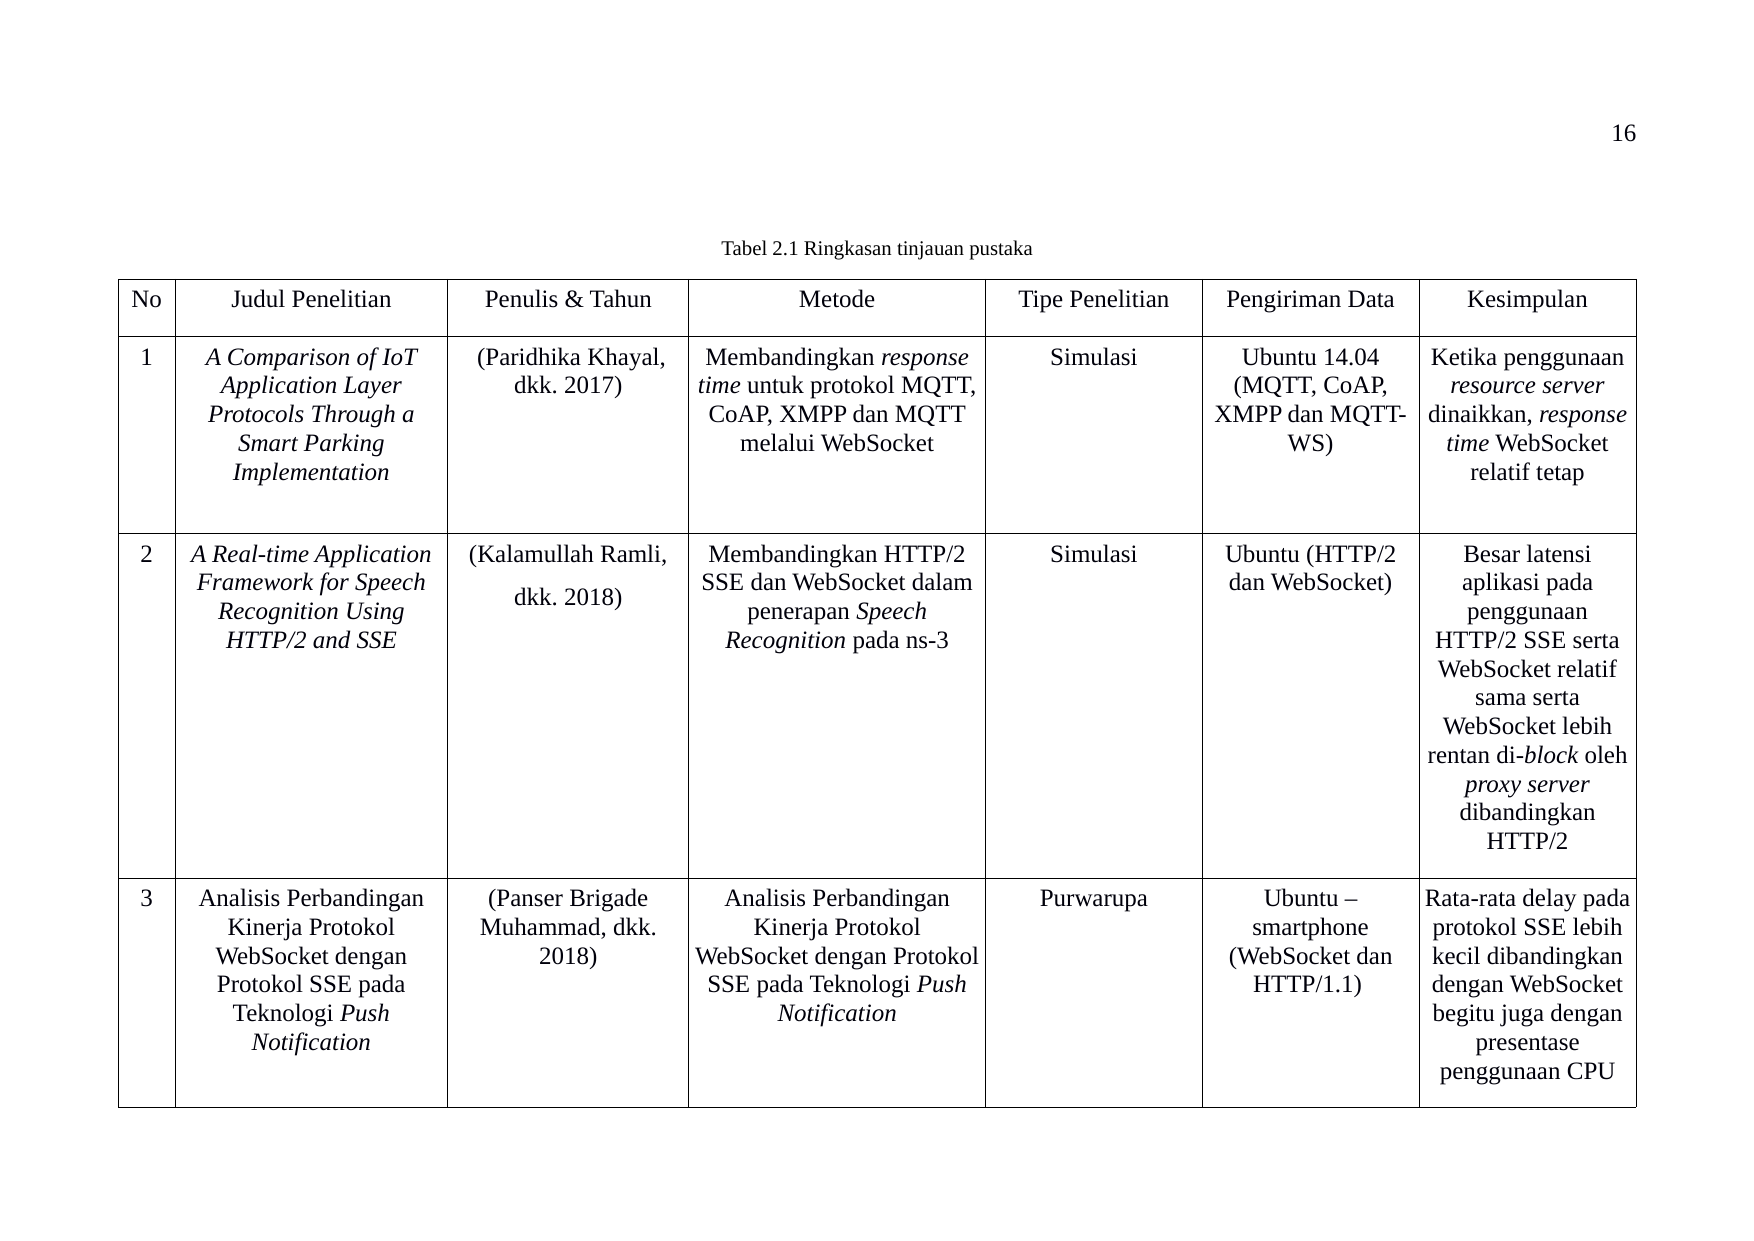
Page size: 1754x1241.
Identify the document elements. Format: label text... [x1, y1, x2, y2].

table_header Pengiriman Data [1203, 280, 1419, 336]
table_cell Besar latensi aplikasi pada penggunaan HTTP/2 SSE serta WebSocket relatif sama serta WebSocket lebih rentan di-block oleh proxy server dibandingkan HTTP/2 [1420, 534, 1636, 877]
table_cell Simulasi [986, 337, 1202, 533]
table_cell Rata-rata delay pada protokol SSE lebih kecil dibandingkan dengan WebSocket begitu juga dengan presentase penggunaan CPU [1420, 879, 1636, 1107]
table_cell 3 [119, 879, 175, 1107]
table_cell Ketika penggunaan resource server dinaikkan, response time WebSocket relatif tetap [1420, 337, 1636, 533]
table_cell Analisis Perbandingan Kinerja Protokol WebSocket dengan Protokol SSE pada Teknologi Push Notification [689, 879, 985, 1107]
table_cell Analisis Perbandingan Kinerja Protokol WebSocket dengan Protokol SSE pada Teknologi Push Notification [176, 879, 447, 1107]
table_cell Ubuntu 14.04 (MQTT, CoAP, XMPP dan MQTT-WS) [1203, 337, 1419, 533]
table_header Tipe Penelitian [986, 280, 1202, 336]
table_header Judul Penelitian [176, 280, 447, 336]
table_cell Purwarupa [986, 879, 1202, 1107]
table_cell Membandingkan response time untuk protokol MQTT, CoAP, XMPP dan MQTT melalui WebSocket [689, 337, 985, 533]
table_cell (Panser Brigade Muhammad, dkk. 2018) [448, 879, 688, 1107]
text Tabel 2.1 Ringkasan tinjauan pustaka [118, 236, 1636, 260]
table_header Kesimpulan [1420, 280, 1636, 336]
table_header Metode [689, 280, 985, 336]
table_cell Simulasi [986, 534, 1202, 877]
table_header No [119, 280, 175, 336]
table_cell Membandingkan HTTP/2 SSE dan WebSocket dalam penerapan Speech Recognition pada ns-3 [689, 534, 985, 877]
table_cell A Comparison of IoT Application Layer Protocols Through a Smart Parking Implementation [176, 337, 447, 533]
table_cell (Paridhika Khayal, dkk. 2017) [448, 337, 688, 533]
table_cell (Kalamullah Ramli, dkk. 2018) [448, 534, 688, 877]
table_cell 2 [119, 534, 175, 877]
table_cell Ubuntu – smartphone (WebSocket dan HTTP/1.1) [1203, 879, 1419, 1107]
table_cell 1 [119, 337, 175, 533]
table_cell Ubuntu (HTTP/2 dan WebSocket) [1203, 534, 1419, 877]
table_cell A Real-time Application Framework for Speech Recognition Using HTTP/2 and SSE [176, 534, 447, 877]
table_header Penulis & Tahun [448, 280, 688, 336]
